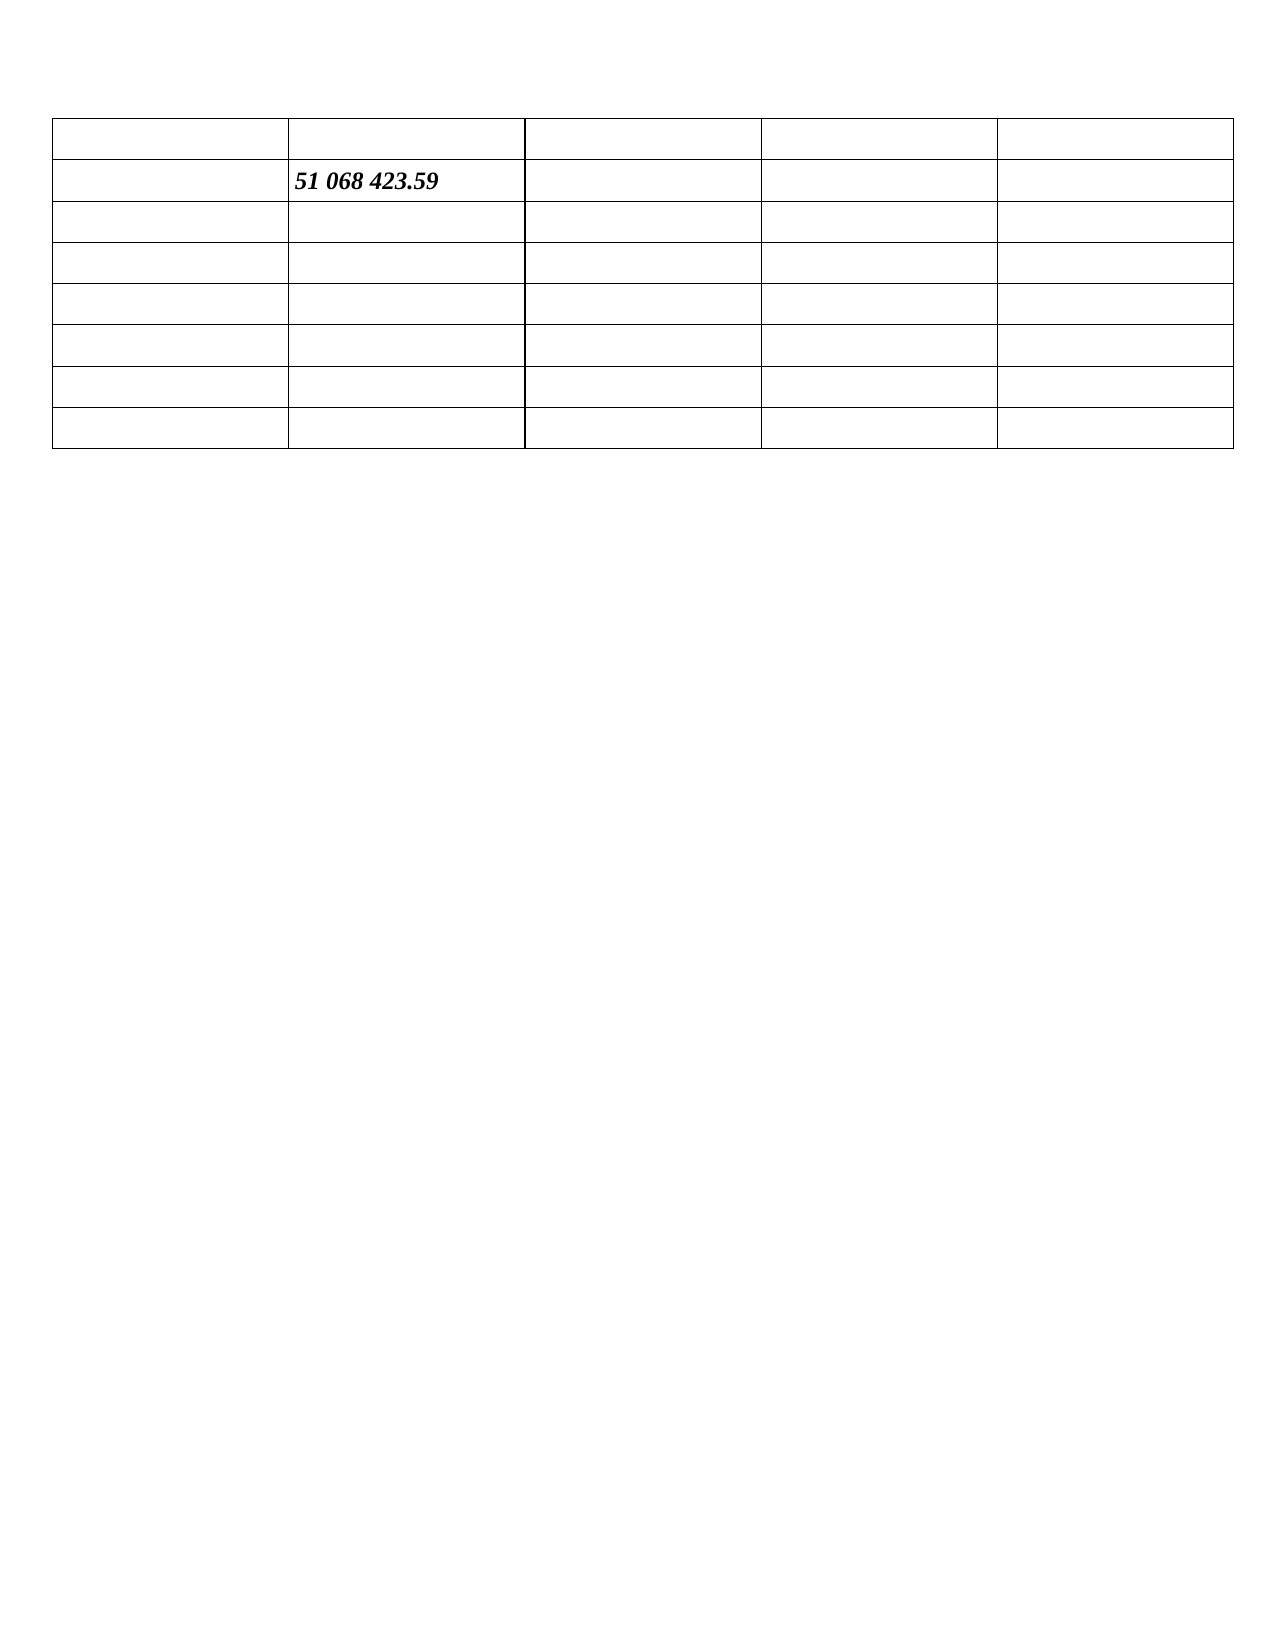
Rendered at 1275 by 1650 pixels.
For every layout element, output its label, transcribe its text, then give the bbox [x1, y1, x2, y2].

table_cell [289, 367, 524, 407]
table_cell [998, 284, 1233, 324]
table_cell [53, 325, 288, 366]
table_cell [762, 367, 997, 407]
table_cell [53, 160, 288, 201]
table_cell [762, 325, 997, 366]
table_cell [762, 160, 997, 201]
table_cell [53, 202, 288, 242]
table_cell [289, 325, 524, 366]
table_cell [998, 119, 1233, 159]
table_cell [289, 202, 524, 242]
table_cell [526, 367, 761, 407]
table_cell [526, 119, 761, 159]
table_cell [998, 243, 1233, 283]
table_cell [526, 408, 761, 448]
table_cell [998, 325, 1233, 366]
table_cell [762, 119, 997, 159]
table_cell [53, 119, 288, 159]
table_cell [289, 243, 524, 283]
table_cell [998, 202, 1233, 242]
table_cell [53, 243, 288, 283]
table_cell [526, 325, 761, 366]
table_cell [762, 284, 997, 324]
table_cell [998, 160, 1233, 201]
table_cell 51 068 423.59 [289, 160, 524, 201]
table_cell [289, 284, 524, 324]
table_cell [526, 160, 761, 201]
table_cell [526, 284, 761, 324]
table_cell [762, 202, 997, 242]
table_cell [998, 367, 1233, 407]
table_cell [762, 408, 997, 448]
table_cell [53, 284, 288, 324]
table_cell [762, 243, 997, 283]
table_cell [998, 408, 1233, 448]
table_cell [526, 243, 761, 283]
table_cell [289, 408, 524, 448]
table_cell [53, 367, 288, 407]
table_cell [289, 119, 524, 159]
table_cell [526, 202, 761, 242]
table_cell [53, 408, 288, 448]
